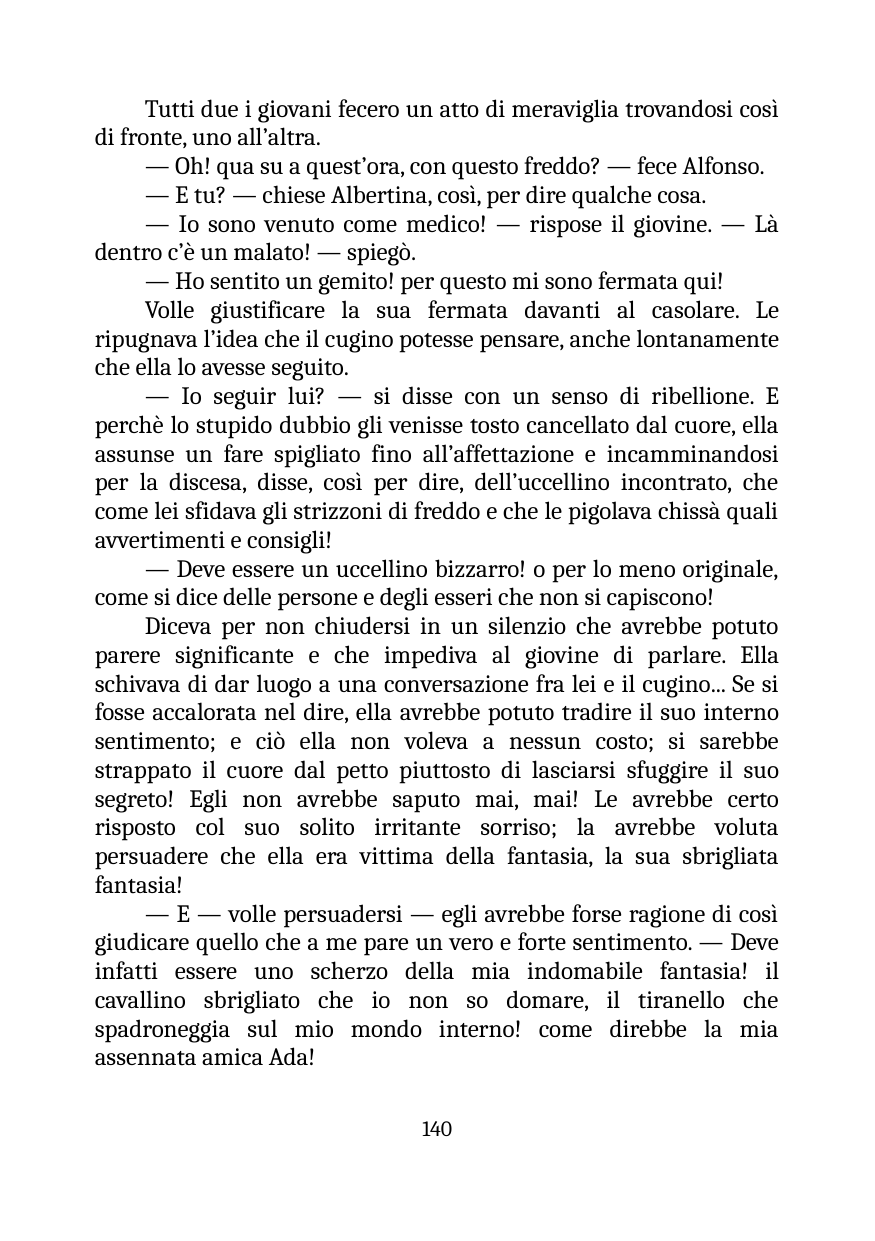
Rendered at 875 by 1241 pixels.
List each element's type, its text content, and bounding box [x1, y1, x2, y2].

text — Io sono venuto come medico! — rispose il giovine. — Là dentro c’è un malato! — spiegò. [94, 209, 779, 267]
text Volle giustificare la sua fermata davanti al casolare. Le ripugnava l’idea che il cugino potesse pensare, anche lontanamente che ella lo avesse seguito. [94, 296, 779, 382]
text — Io seguir lui? — si disse con un senso di ribellione. E perchè lo stupido dubbio gli venisse tosto cancellato dal cuore, ella assunse un fare spigliato fino all’affettazione e incamminandosi per la discesa, disse, così per dire, dell’uccellino incontrato, che come lei sfidava gli strizzoni di freddo e che le pigolava chissà quali avvertimenti e consigli! [94, 382, 779, 554]
text — E — volle persuadersi — egli avrebbe forse ragione di così giudicare quello che a me pare un vero e forte sentimento. — Deve infatti essere uno scherzo della mia indomabile fantasia! il cavallino sbrigliato che io non so domare, il tiranello che spadroneggia sul mio mondo interno! come direbbe la mia assennata amica Ada! [94, 899, 779, 1072]
text — E tu? — chiese Albertina, così, per dire qualche cosa. [94, 181, 779, 209]
text — Ho sentito un gemito! per questo mi sono fermata qui! [94, 267, 779, 296]
text — Oh! qua su a quest’ora, con questo freddo? — fece Alfonso. [94, 152, 779, 181]
text — Deve essere un uccellino bizzarro! o per lo meno originale, come si dice delle persone e degli esseri che non si capiscono! [94, 554, 779, 612]
text Tutti due i giovani fecero un atto di meraviglia trovandosi così di fronte, uno all’altra. [94, 94, 779, 152]
text Diceva per non chiudersi in un silenzio che avrebbe potuto parere significante e che impediva al giovine di parlare. Ella schivava di dar luogo a una conversazione fra lei e il cugino... Se si fosse accalorata nel dire, ella avrebbe potuto tradire il suo interno sentimento; e ciò ella non voleva a nessun costo; si sarebbe strappato il cuore dal petto piuttosto di lasciarsi sfuggire il suo segreto! Egli non avrebbe saputo mai, mai! Le avrebbe certo risposto col suo solito irritante sorriso; la avrebbe voluta persuadere che ella era vittima della fantasia, la sua sbrigliata fantasia! [94, 612, 779, 899]
